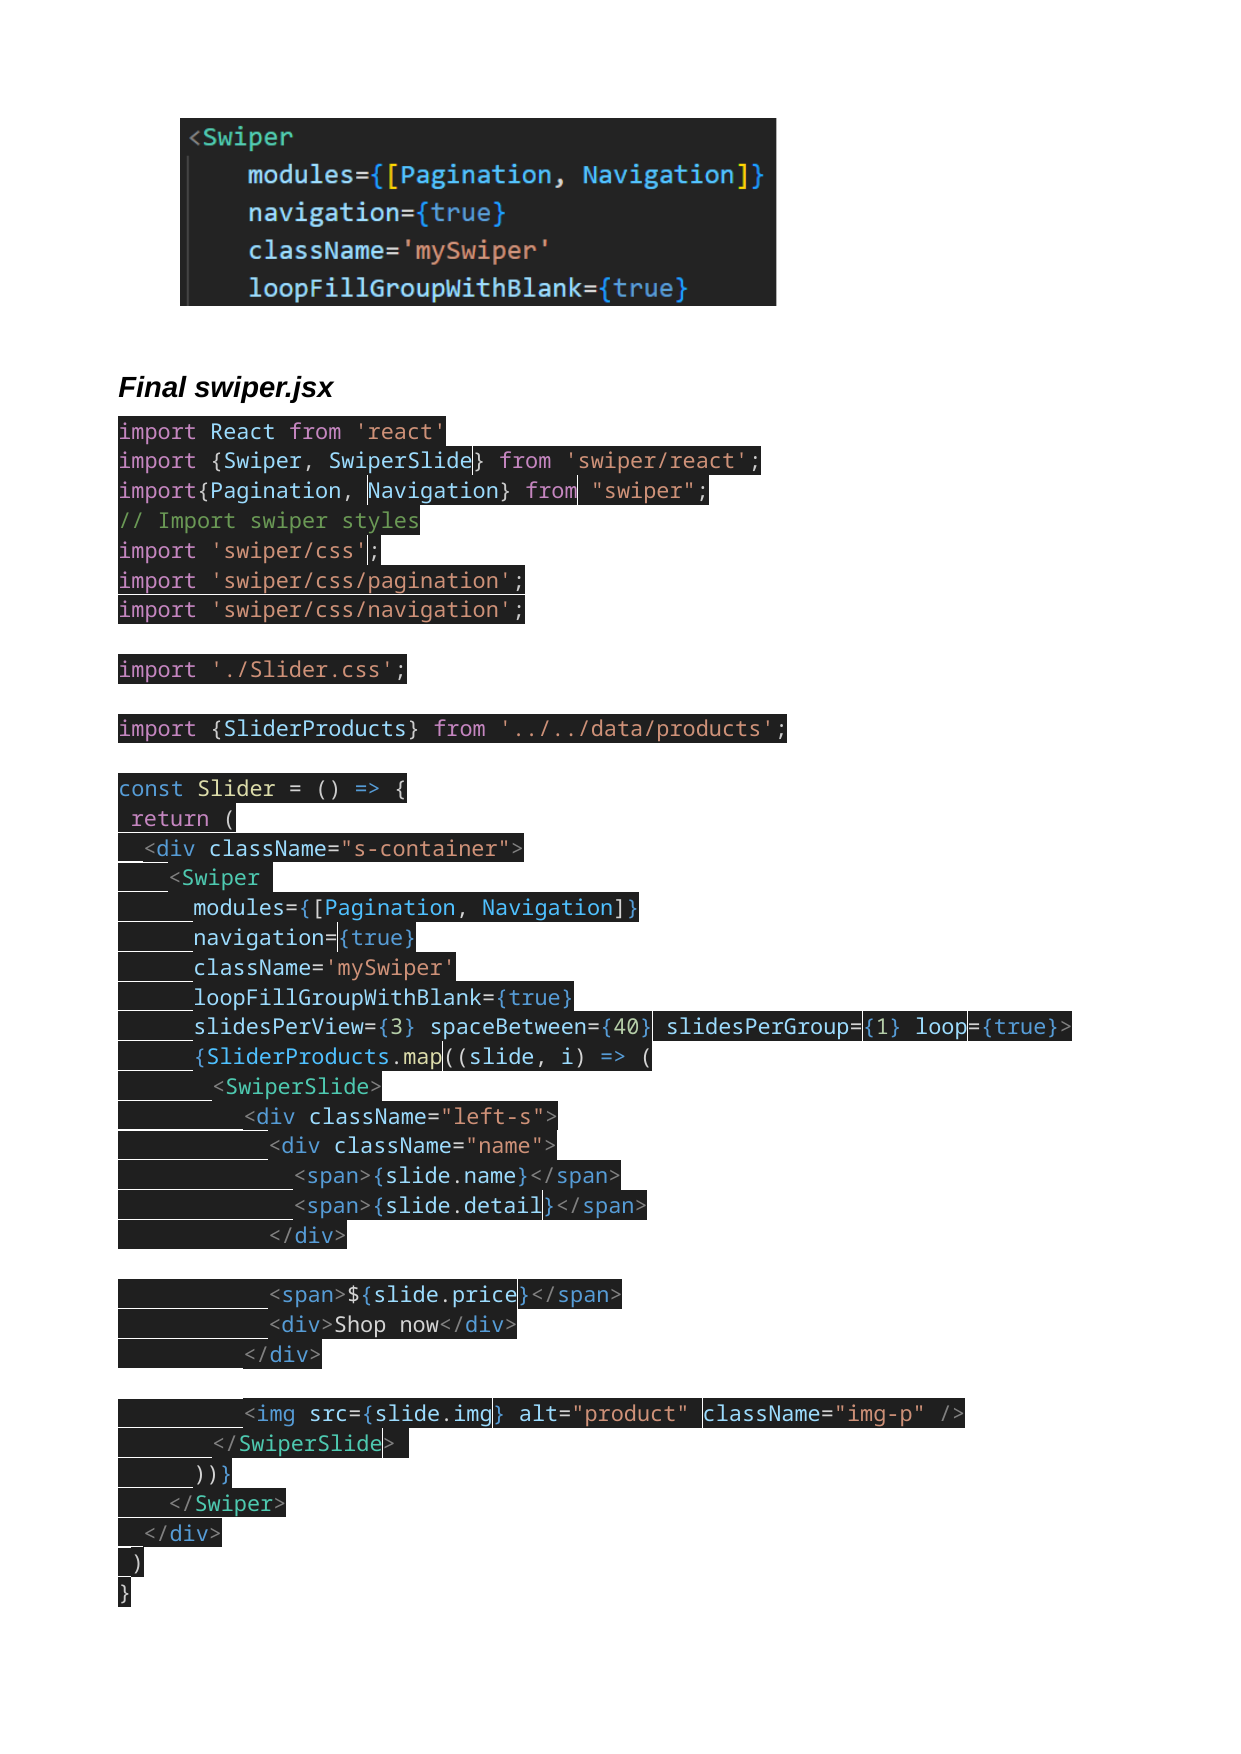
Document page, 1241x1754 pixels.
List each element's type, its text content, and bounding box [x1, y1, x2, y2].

text <div className="s-container"> [118, 832, 1122, 862]
text import {Swiper, SwiperSlide} from 'swiper/react'; [118, 446, 1122, 475]
text <SwiperSlide> [118, 1071, 1122, 1101]
text <span>{slide.name}</span> [118, 1160, 1122, 1190]
text navigation={true} [118, 922, 1122, 952]
text import './Slider.css'; [118, 654, 1122, 684]
text const Slider = () => { [118, 773, 1122, 803]
text import 'swiper/css/pagination'; [118, 565, 1122, 594]
text </div> [118, 1220, 1122, 1249]
text </Swiper> [118, 1488, 1122, 1517]
text ) [118, 1547, 1122, 1577]
picture [180, 118, 777, 306]
text import 'swiper/css/navigation'; [118, 594, 1122, 624]
text } [118, 1577, 1122, 1607]
text return ( [118, 803, 1122, 832]
text className='mySwiper' [118, 952, 1122, 981]
text import React from 'react' [118, 416, 1122, 446]
text <img src={slide.img} alt="product" className="img-p" /> [118, 1398, 1122, 1428]
text import {SliderProducts} from '../../data/products'; [118, 713, 1122, 743]
text slidesPerView={3} spaceBetween={40} slidesPerGroup={1} loop={true}> [118, 1011, 1122, 1041]
text modules={[Pagination, Navigation]} [118, 892, 1122, 922]
text import 'swiper/css'; [118, 535, 1122, 565]
text loopFillGroupWithBlank={true} [118, 981, 1122, 1011]
text <span>{slide.detail}</span> [118, 1190, 1122, 1220]
text <div>Shop now</div> [118, 1309, 1122, 1339]
text <span>${slide.price}</span> [118, 1279, 1122, 1309]
subtitle Final swiper.jsx [118, 370, 1122, 403]
text <div className="left-s"> [118, 1101, 1122, 1130]
text </div> [118, 1517, 1122, 1547]
text import{Pagination, Navigation} from "swiper"; [118, 475, 1122, 505]
text </div> [118, 1339, 1122, 1369]
text {SliderProducts.map((slide, i) => ( [118, 1041, 1122, 1071]
text <Swiper [118, 862, 1122, 892]
text // Import swiper styles [118, 505, 1122, 535]
text ))} [118, 1458, 1122, 1488]
text <div className="name"> [118, 1130, 1122, 1160]
text </SwiperSlide> [118, 1428, 1122, 1458]
